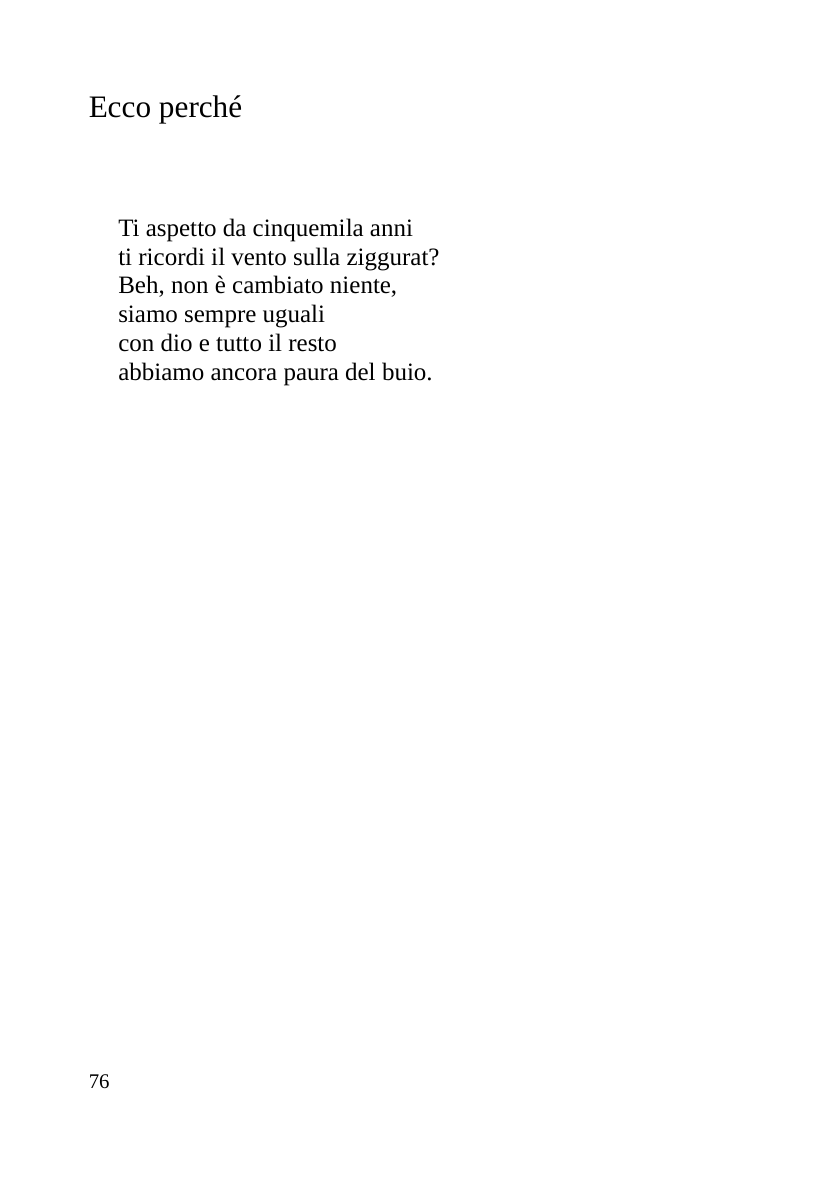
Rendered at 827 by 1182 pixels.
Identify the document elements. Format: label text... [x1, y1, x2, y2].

text Beh, non è cambiato niente, [88, 271, 738, 299]
subtitle Ecco perché [88, 88, 738, 124]
text ti ricordi il vento sulla ziggurat? [88, 242, 738, 271]
text abbiamo ancora paura del buio. [88, 357, 738, 386]
text siamo sempre uguali [88, 299, 738, 328]
text con dio e tutto il resto [88, 328, 738, 357]
text Ti aspetto da cinquemila anni [88, 213, 738, 242]
